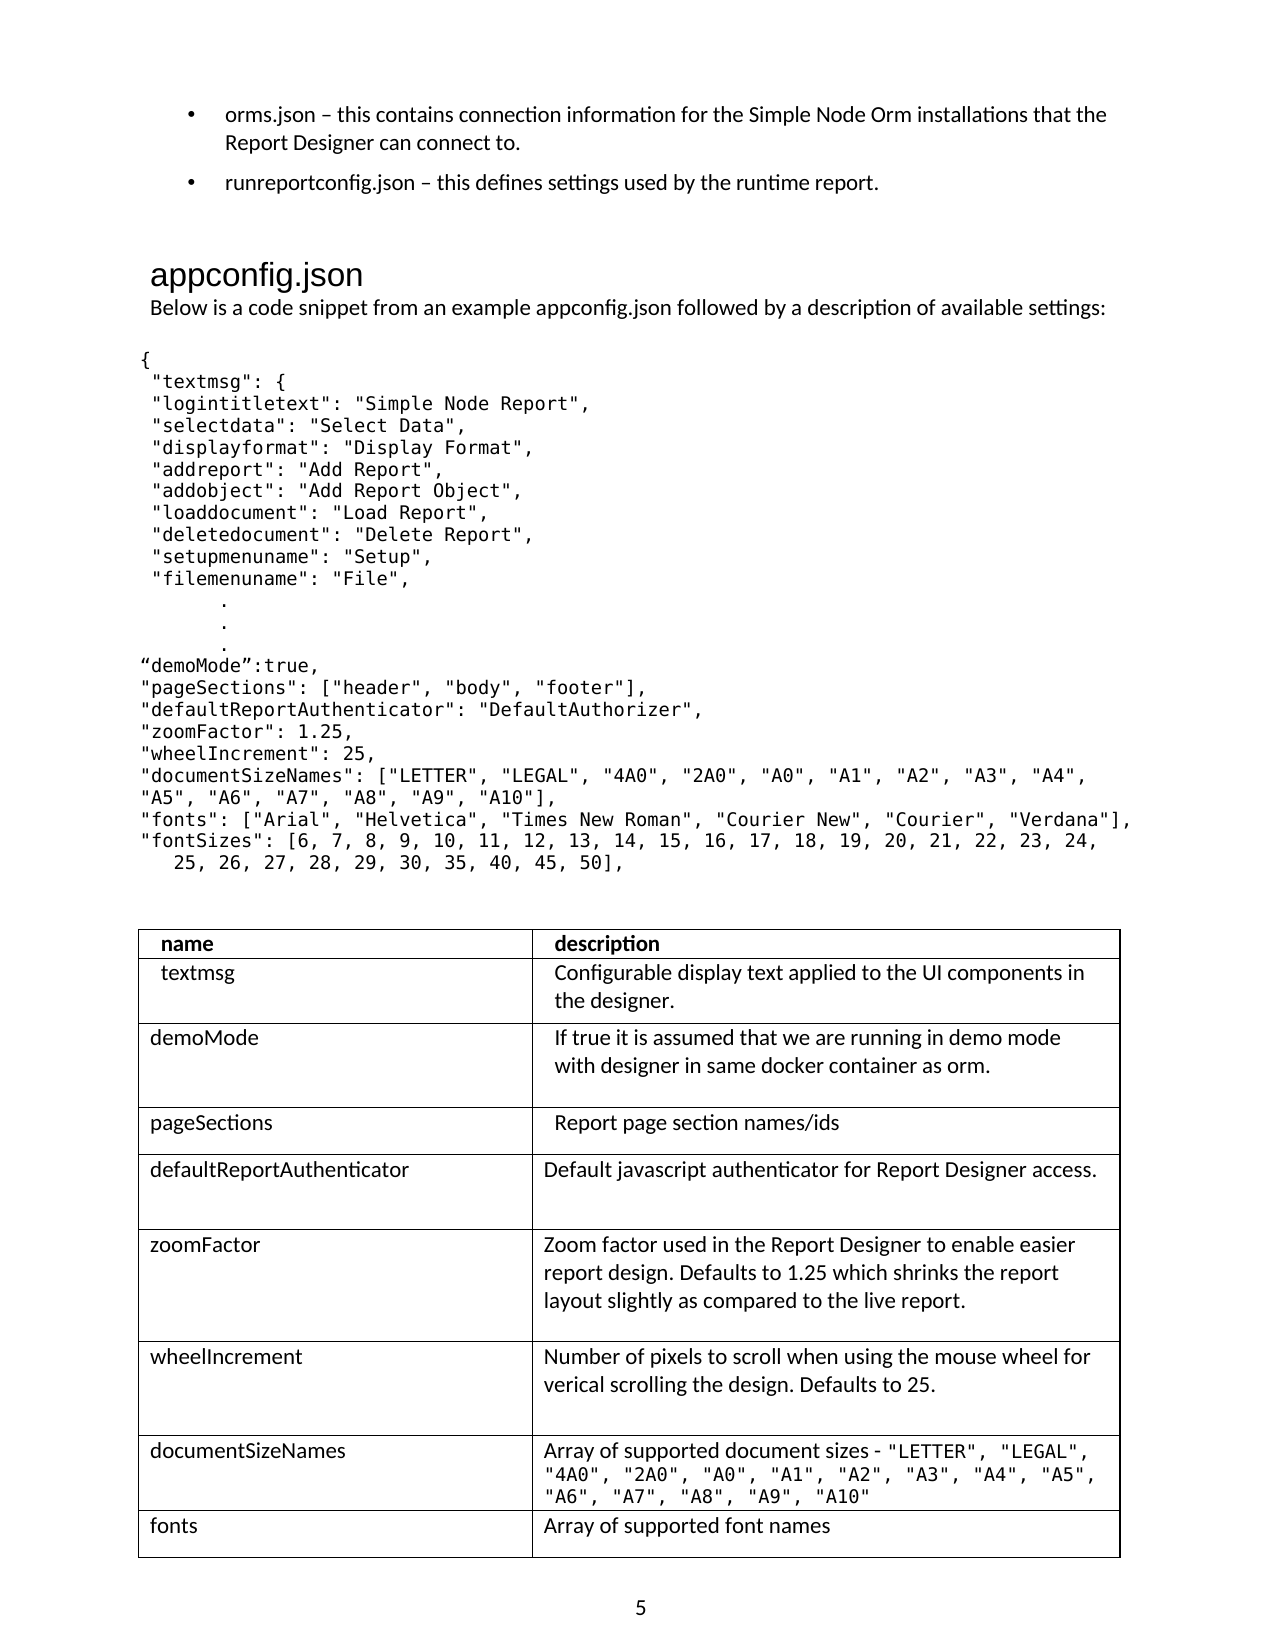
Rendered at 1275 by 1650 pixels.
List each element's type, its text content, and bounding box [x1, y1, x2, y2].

subtitle appconfig.json [150, 255, 1142, 293]
table_header name [139, 930, 532, 958]
table_cell Array of supported font names [533, 1511, 1119, 1557]
text { "textmsg": { "logintitletext": "Simple Node Report", "selectdata": "Select Data", "displayformat": "Display Format", "addreport": "Add Report", "addobject": "Add Report Object", "loaddocument": "Load Report", "deletedocument": "Delete Report", "setupmenuname": "Setup", "filemenuname": "File", [139, 349, 1142, 590]
text 25, 26, 27, 28, 29, 30, 35, 40, 45, 50], [139, 852, 1142, 898]
table_cell defaultReportAuthenticator [139, 1155, 532, 1229]
list runreportconfig.json – this defines settings used by the runtime report. [187, 168, 1142, 196]
table_cell Zoom factor used in the Report Designer to enable easier report design. Defaults to 1.25 which shrinks the report layout slightly as compared to the live report. [533, 1230, 1119, 1341]
text . [139, 634, 1142, 656]
table_cell Default javascript authenticator for Report Designer access. [533, 1155, 1119, 1229]
table_header description [533, 930, 1119, 958]
table_cell Configurable display text applied to the UI components in the designer. [533, 959, 1119, 1022]
text . [139, 612, 1142, 634]
table_cell pageSections [139, 1108, 532, 1154]
text “demoMode”:true, [139, 656, 1142, 677]
table_cell wheelIncrement [139, 1342, 532, 1435]
table_cell Array of supported document sizes - "LETTER", "LEGAL", "4A0", "2A0", "A0", "A1", "A2", "A3", "A4", "A5", "A6", "A7", "A8", "A9", "A10" [533, 1436, 1119, 1510]
table_cell Report page section names/ids [533, 1108, 1119, 1154]
text "pageSections": ["header", "body", "footer"], "defaultReportAuthenticator": "DefaultAuthorizer", "zoomFactor": 1.25, "wheelIncrement": 25, "documentSizeNames": ["LETTER", "LEGAL", "4A0", "2A0", "A0", "A1", "A2", "A3", "A4", "A5", "A6", "A7", "A8", "A9", "A10"], "fonts": ["Arial", "Helvetica", "Times New Roman", "Courier New", "Courier", "Verdana"], "fontSizes": [6, 7, 8, 9, 10, 11, 12, 13, 14, 15, 16, 17, 18, 19, 20, 21, 22, 23, 24, [139, 677, 1142, 852]
table_cell documentSizeNames [139, 1436, 532, 1510]
table_cell fonts [139, 1511, 532, 1557]
table_cell textmsg [139, 959, 532, 1022]
text Below is a code snippet from an example appconfig.json followed by a description of available settings: [150, 293, 1142, 321]
table_cell demoMode [139, 1024, 532, 1107]
list orms.json – this contains connection information for the Simple Node Orm installations that the Report Designer can connect to. [187, 100, 1142, 156]
table_cell Number of pixels to scroll when using the mouse wheel for verical scrolling the design. Defaults to 25. [533, 1342, 1119, 1435]
text . [139, 590, 1142, 612]
table_cell If true it is assumed that we are running in demo mode with designer in same docker container as orm. [533, 1024, 1119, 1107]
table_cell zoomFactor [139, 1230, 532, 1341]
